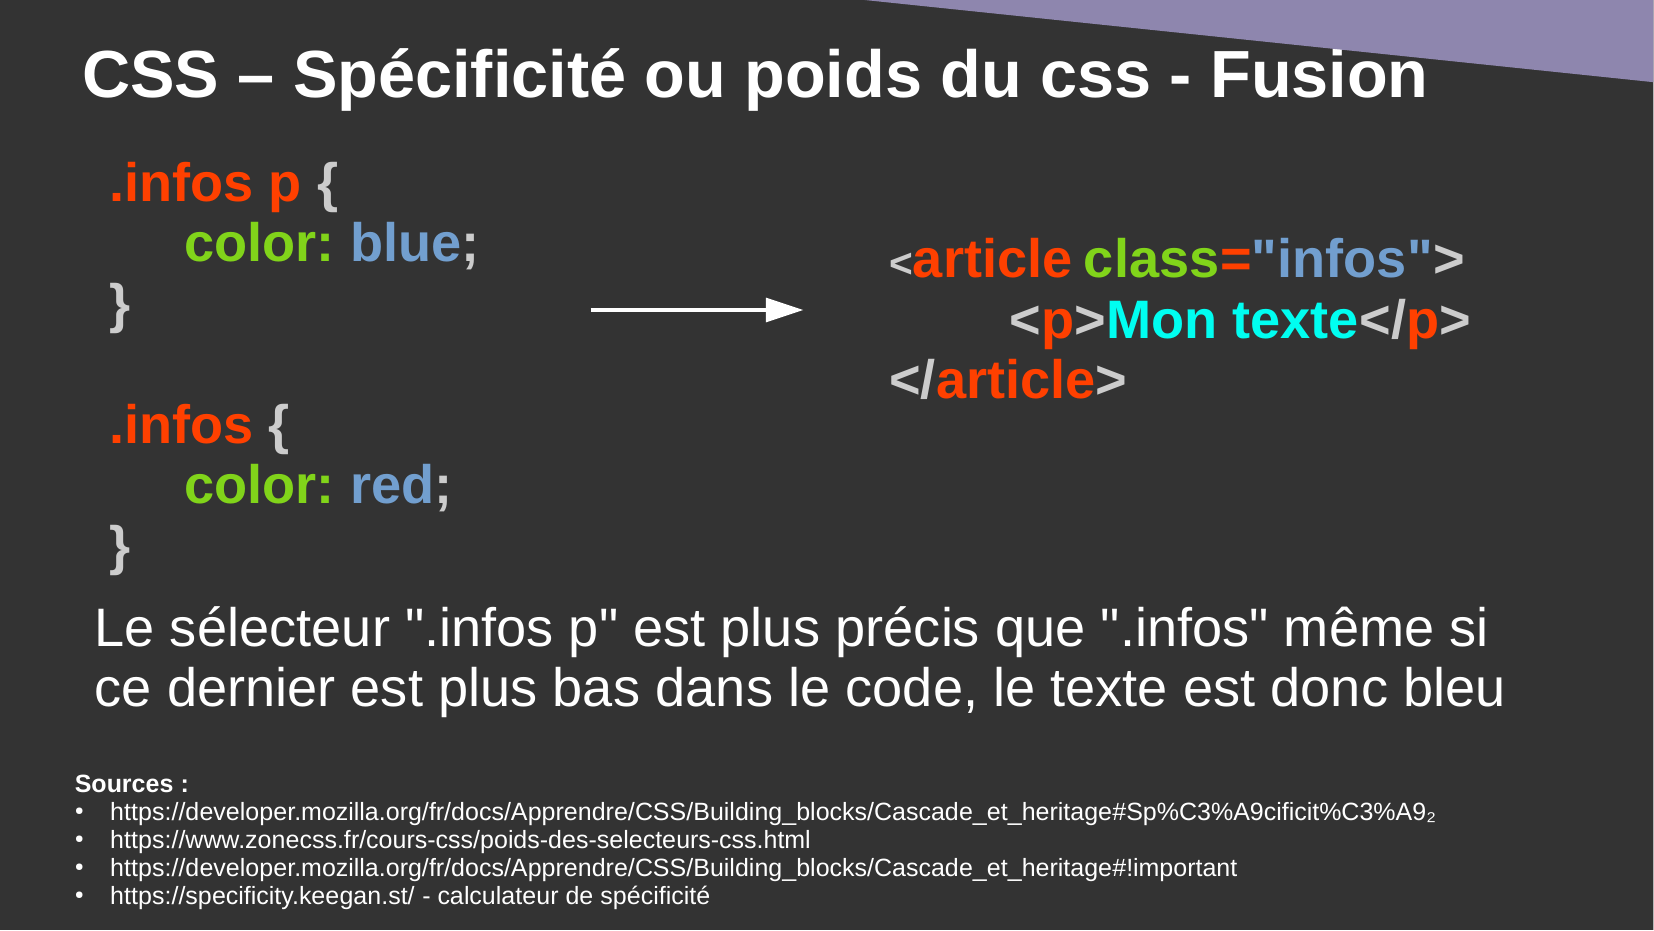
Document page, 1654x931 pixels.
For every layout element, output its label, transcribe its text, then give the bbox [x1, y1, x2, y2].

title Le sélecteur ".infos p" est plus précis que ".infos" même si ce dernier est plus bas dans le code, le texte est donc bleu [94, 597, 1560, 719]
text_box .infos p { color: blue; } .infos { color: red; } [94, 144, 804, 597]
title CSS – Spécificité ou poids du css - Fusion [82, 37, 1571, 122]
text_box [864, 0, 1654, 83]
text_box Sources : https://developer.mozilla.org/fr/docs/Apprendre/CSS/Building_blocks/Cascade_et_heritage#Sp%C3%A9cificit%C3%A9₂ https://www.zonecss.fr/cours-css/poids-des-selecteurs-css.html https://developer.mozilla.org/fr/docs/Apprendre/CSS/Building_blocks/Cascade_et_heritage#!important https://specificity.keegan.st/ - calculateur de spécificité [60, 762, 1546, 931]
text_box <article class="infos"> <p>Mon texte</p> </article> [874, 221, 1571, 418]
